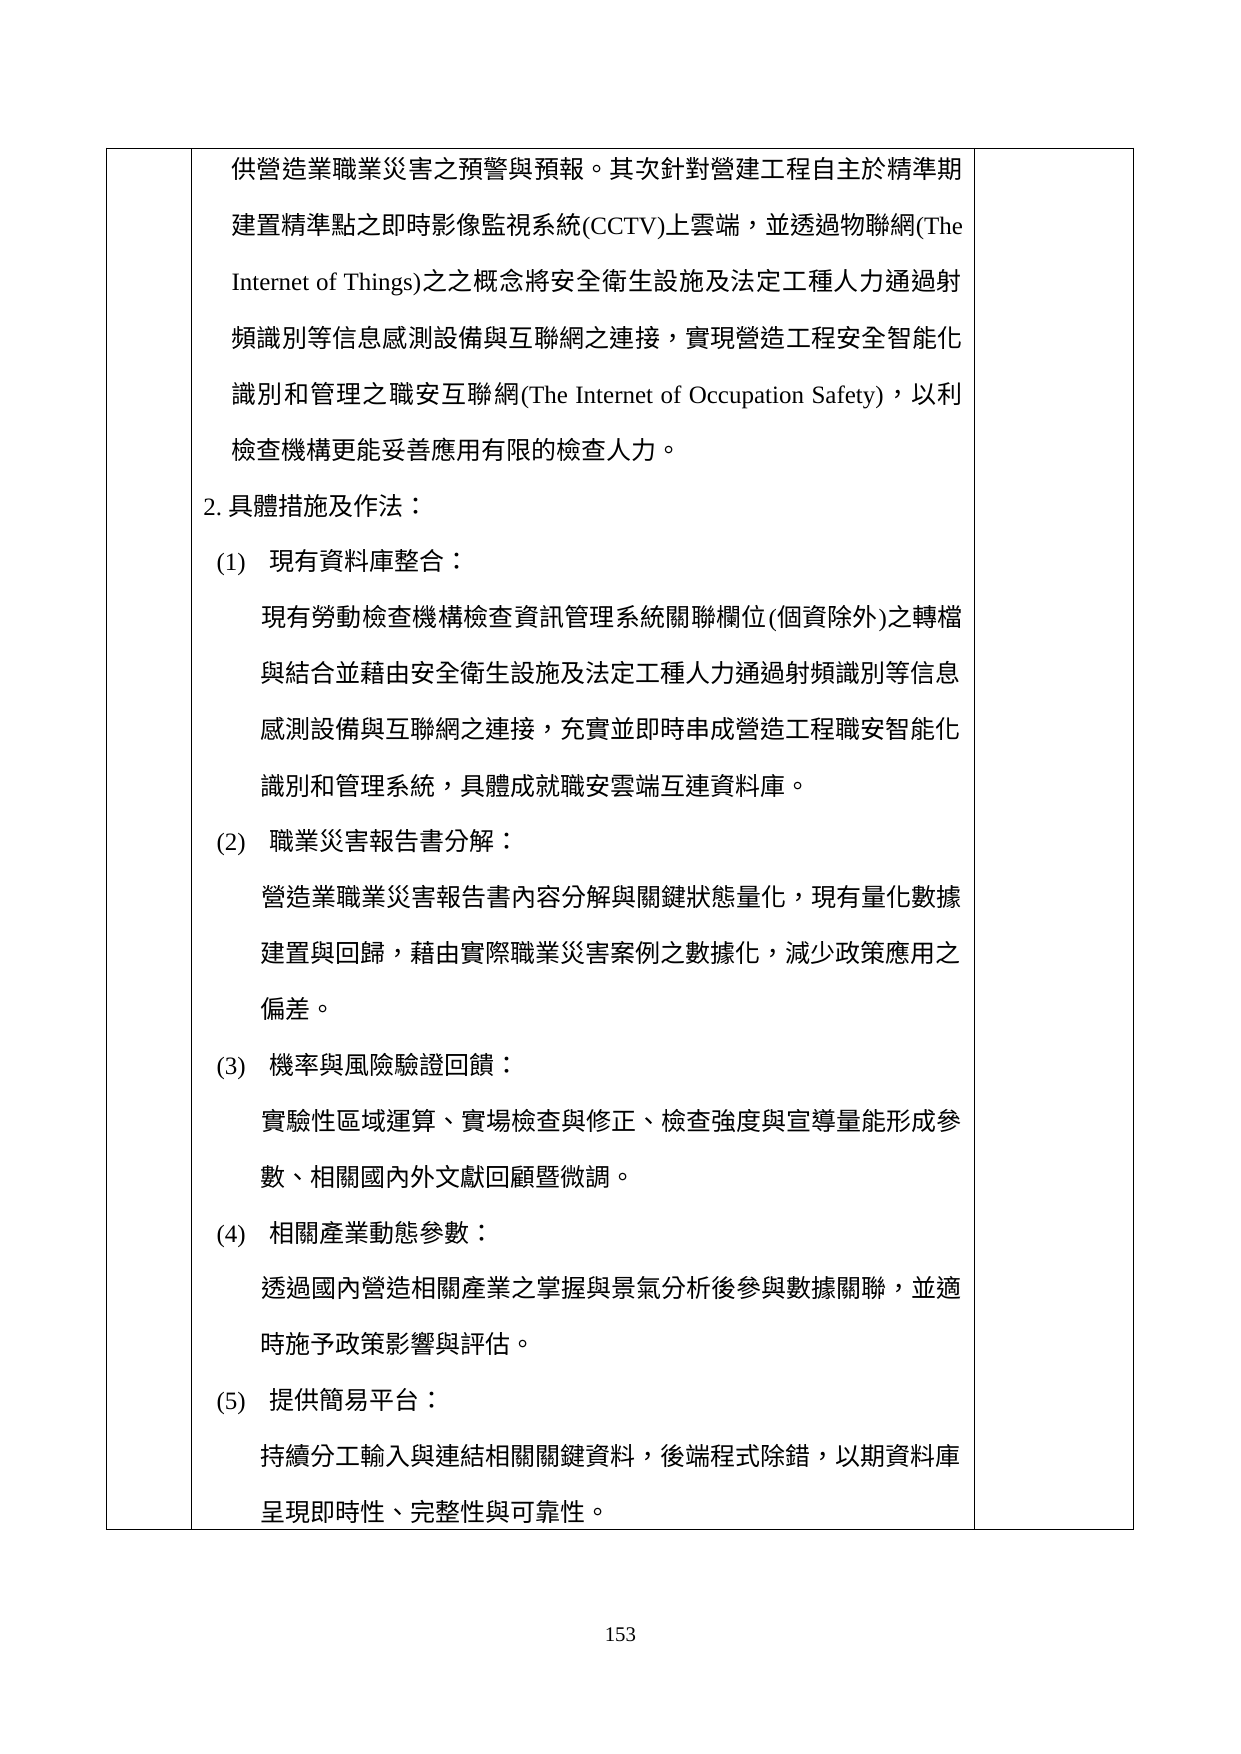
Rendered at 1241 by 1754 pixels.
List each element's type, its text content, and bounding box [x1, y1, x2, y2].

table_cell [107, 149, 191, 1529]
table_cell 供營造業職業災害之預警與預報。其次針對營建工程自主於精準期建置精準點之即時影像監視系統(CCTV)上雲端，並透過物聯網(The Internet of Things)之之概念將安全衛生設施及法定工種人力通過射頻識別等信息感測設備與互聯網之連接，實現營造工程安全智能化識別和管理之職安互聯網(The Internet of Occupation Safety)，以利檢查機構更能妥善應用有限的檢查人力。 2. 具體措施及作法： (1) 現有資料庫整合： 現有勞動檢查機構檢查資訊管理系統關聯欄位(個資除外)之轉檔與結合並藉由安全衛生設施及法定工種人力通過射頻識別等信息感測設備與互聯網之連接，充實並即時串成營造工程職安智能化識別和管理系統，具體成就職安雲端互連資料庫。 (2) 職業災害報告書分解： 營造業職業災害報告書內容分解與關鍵狀態量化，現有量化數據建置與回歸，藉由實際職業災害案例之數據化，減少政策應用之偏差。 (3) 機率與風險驗證回饋： 實驗性區域運算、實場檢查與修正、檢查強度與宣導量能形成參數、相關國內外文獻回顧暨微調。 (4) 相關產業動態參數： 透過國內營造相關產業之掌握與景氣分析後參與數據關聯，並適時施予政策影響與評估。 (5) 提供簡易平台： 持續分工輸入與連結相關關鍵資料，後端程式除錯，以期資料庫呈現即時性、完整性與可靠性。 [192, 149, 974, 1529]
table_cell [975, 149, 1133, 1529]
